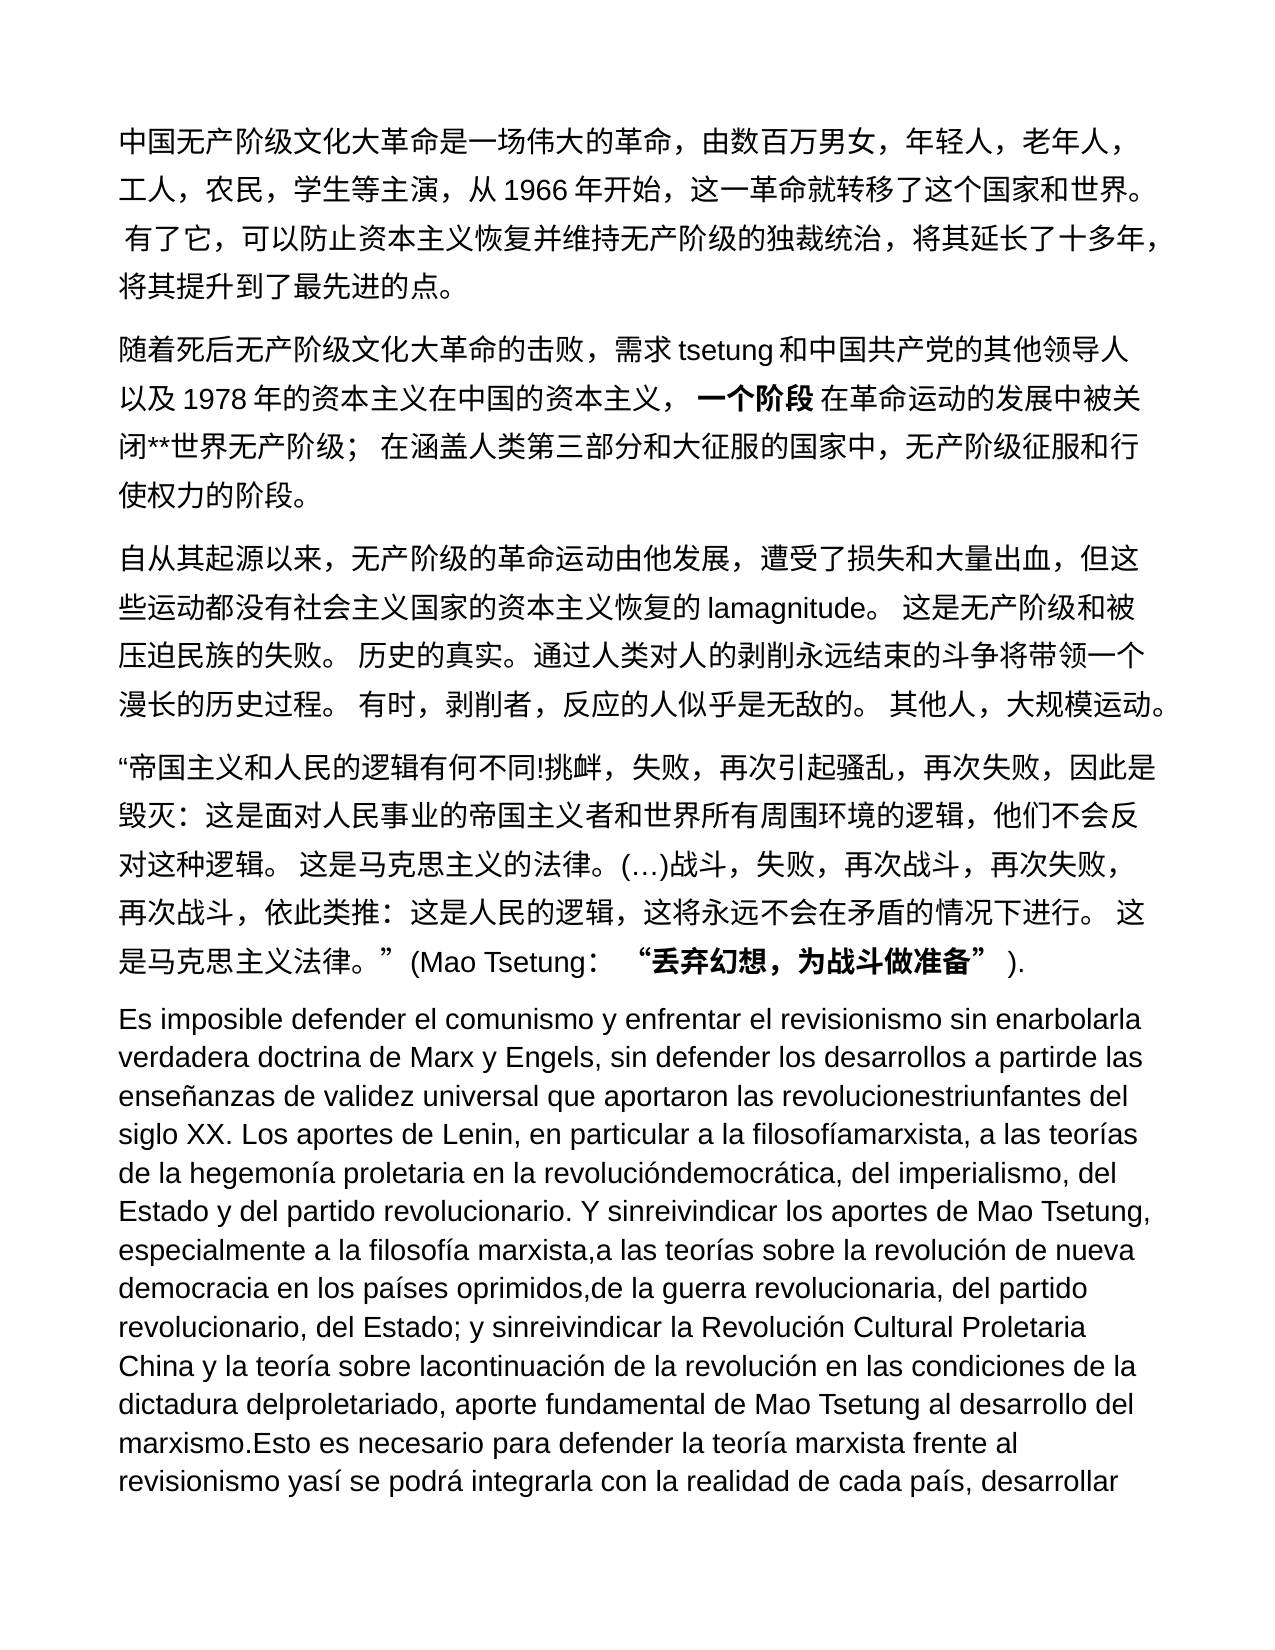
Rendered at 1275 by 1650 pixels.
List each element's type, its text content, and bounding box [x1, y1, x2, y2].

text 自从其起源以来，无产阶级的革命运动由他发展，遭受了损失和大量出血，但这些运动都没有社会主义国家的资本主义恢复的lamagnitude。 这是无产阶级和被压迫民族的失败。 历史的真实。通过人类对人的剥削永远结束的斗争将带领一个漫长的历史过程。 有时，剥削者，反应的人似乎是无敌的。 其他人，大规模运动。 [118, 536, 1157, 723]
text “帝国主义和人民的逻辑有何不同!挑衅，失败，再次引起骚乱，再次失败，因此是毁灭：这是面对人民事业的帝国主义者和世界所有周围环境的逻辑，他们不会反对这种逻辑。 这是马克思主义的法律。(…)战斗，失败，再次战斗，再次失败，再次战斗，依此类推：这是人民的逻辑，这将永远不会在矛盾的情况下进行。 这是马克思主义法律。”(Mao Tsetung： “丢弃幻想，为战斗做准备” ). [118, 744, 1157, 981]
text Es imposible defender el comunismo y enfrentar el revisionismo sin enarbolarla verdadera doctrina de Marx y Engels, sin defender los desarrollos a partirde las enseñanzas de validez universal que aportaron las revolucionestriunfantes del siglo XX. Los aportes de Lenin, en particular a la filosofíamarxista, a las teorías de la hegemonía proletaria en la revolucióndemocrática, del imperialismo, del Estado y del partido revolucionario. Y sinreivindicar los aportes de Mao Tsetung, especialmente a la filosofía marxista,a las teorías sobre la revolución de nueva democracia en los países oprimidos,de la guerra revolucionaria, del partido revolucionario, del Estado; y sinreivindicar la Revolución Cultural Proletaria China y la teoría sobre lacontinuación de la revolución en las condiciones de la dictadura delproletariado, aporte fundamental de Mao Tsetung al desarrollo del marxismo.Esto es necesario para defender la teoría marxista frente al revisionismo yasí se podrá integrarla con la realidad de cada país, desarrollar [118, 1002, 1157, 1498]
text 随着死后无产阶级文化大革命的击败，需求tsetung和中国共产党的其他领导人以及1978年的资本主义在中国的资本主义， 一个阶段 在革命运动的发展中被关闭**世界无产阶级； 在涵盖人类第三部分和大征服的国家中，无产阶级征服和行使权力的阶段。 [118, 327, 1157, 515]
text 中国无产阶级文化大革命是一场伟大的革命，由数百万男女，年轻人，老年人，工人，农民，学生等主演，从1966年开始，这一革命就转移了这个国家和世界。 有了它，可以防止资本主义恢复并维持无产阶级的独裁统治，将其延长了十多年，将其提升到了最先进的点。 [118, 118, 1157, 306]
